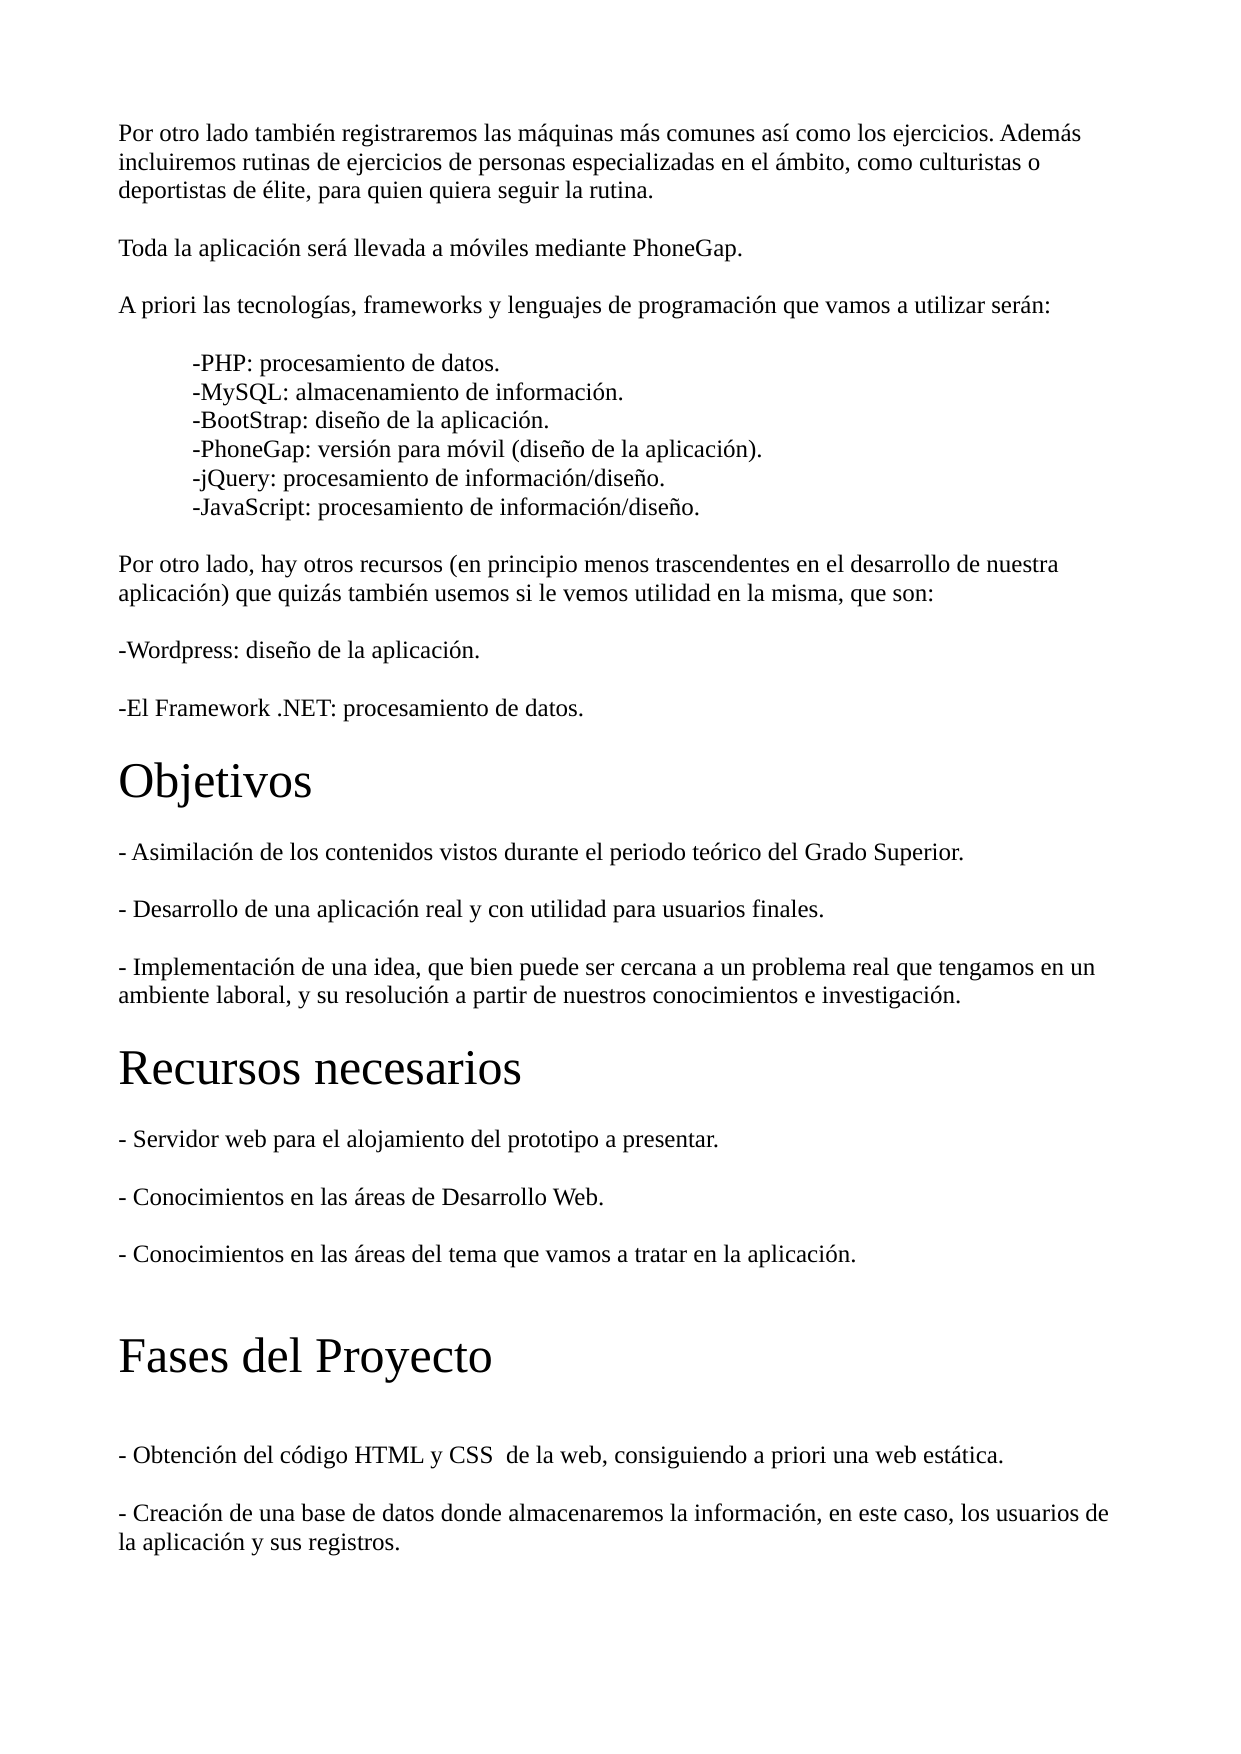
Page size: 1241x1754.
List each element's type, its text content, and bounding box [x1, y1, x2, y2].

text - Asimilación de los contenidos vistos durante el periodo teórico del Grado Superior. [118, 837, 1122, 866]
text - Desarrollo de una aplicación real y con utilidad para usuarios finales. [118, 894, 1122, 923]
text -jQuery: procesamiento de información/diseño. [118, 463, 1122, 492]
text -PhoneGap: versión para móvil (diseño de la aplicación). [118, 434, 1122, 463]
text Por otro lado también registraremos las máquinas más comunes así como los ejercicios. Además incluiremos rutinas de ejercicios de personas especializadas en el ámbito, como culturistas o deportistas de élite, para quien quiera seguir la rutina. [118, 118, 1122, 204]
text - Implementación de una idea, que bien puede ser cercana a un problema real que tengamos en un ambiente laboral, y su resolución a partir de nuestros conocimientos e investigación. [118, 952, 1122, 1009]
text Fases del Proyecto [118, 1326, 1122, 1383]
text Por otro lado, hay otros recursos (en principio menos trascendentes en el desarrollo de nuestra aplicación) que quizás también usemos si le vemos utilidad en la misma, que son: [118, 549, 1122, 607]
text - Obtención del código HTML y CSS de la web, consiguiendo a priori una web estática. [118, 1441, 1122, 1469]
text -JavaScript: procesamiento de información/diseño. [118, 492, 1122, 521]
text -MySQL: almacenamiento de información. [118, 377, 1122, 406]
text Toda la aplicación será llevada a móviles mediante PhoneGap. [118, 233, 1122, 262]
text - Creación de una base de datos donde almacenaremos la información, en este caso, los usuarios de la aplicación y sus registros. [118, 1498, 1122, 1556]
text Objetivos [118, 751, 1122, 808]
text Recursos necesarios [118, 1038, 1122, 1096]
text -El Framework .NET: procesamiento de datos. [118, 693, 1122, 722]
text - Conocimientos en las áreas de Desarrollo Web. [118, 1182, 1122, 1211]
text -Wordpress: diseño de la aplicación. [118, 636, 1122, 664]
text -PHP: procesamiento de datos. [118, 348, 1122, 377]
text -BootStrap: diseño de la aplicación. [118, 406, 1122, 434]
text - Servidor web para el alojamiento del prototipo a presentar. [118, 1124, 1122, 1153]
text A priori las tecnologías, frameworks y lenguajes de programación que vamos a utilizar serán: [118, 291, 1122, 319]
text - Conocimientos en las áreas del tema que vamos a tratar en la aplicación. [118, 1239, 1122, 1268]
